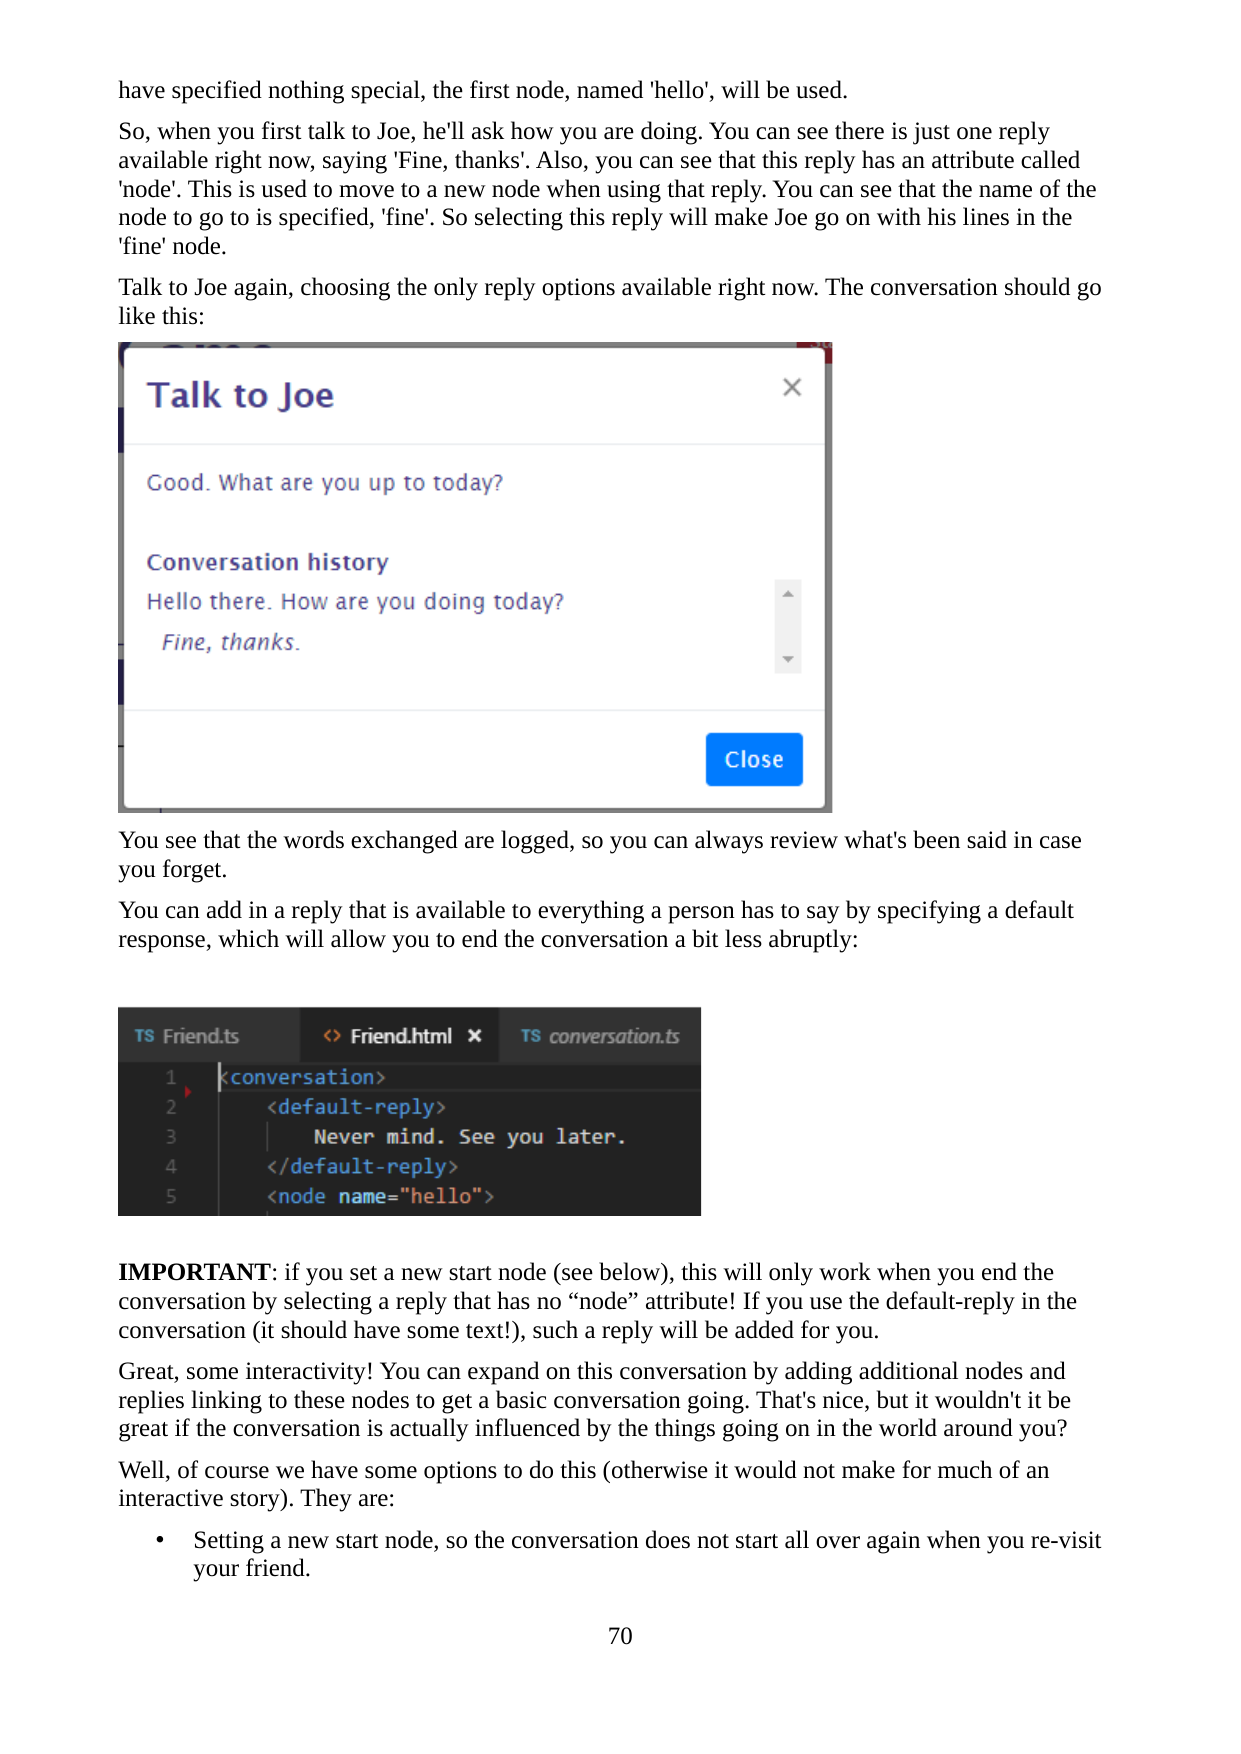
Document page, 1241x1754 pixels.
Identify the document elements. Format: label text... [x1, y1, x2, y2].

text have specified nothing special, the first node, named 'hello', will be used. [118, 75, 1122, 104]
text Great, some interactivity! You can expand on this conversation by adding additional nodes and replies linking to these nodes to get a basic conversation going. That's nice, but it wouldn't it be great if the conversation is actually influenced by the things going on in the world around you? [118, 1356, 1122, 1442]
text Well, of course we have some options to do this (otherwise it would not make for much of an interactive story). They are: [118, 1455, 1122, 1512]
text IMPORTANT: if you set a new start node (see below), this will only work when you end the conversation by selecting a reply that has no “node” attribute! If you use the default-reply in the conversation (it should have some text!), such a reply will be added for you. [118, 1257, 1122, 1343]
list Setting a new start node, so the conversation does not start all over again when you re-visit your friend. [156, 1525, 1122, 1582]
text You can add in a reply that is available to everything a person has to say by specifying a default response, which will allow you to end the conversation a bit less abruptly: [118, 895, 1122, 953]
text So, when you first talk to Joe, he'll ask how you are doing. You can see there is just one reply available right now, saying 'Fine, thanks'. Also, you can see that this reply has an attribute called 'node'. This is used to move to a new node when using that reply. You can see that the name of the node to go to is specified, 'fine'. So selecting this reply will make Joe go on with his lines in the 'fine' node. [118, 116, 1122, 260]
text Talk to Joe again, choosing the only reply options available right now. The conversation should go like this: [118, 272, 1122, 330]
text You see that the words exchanged are logged, so you can always review what's been said in case you forget. [118, 825, 1122, 883]
